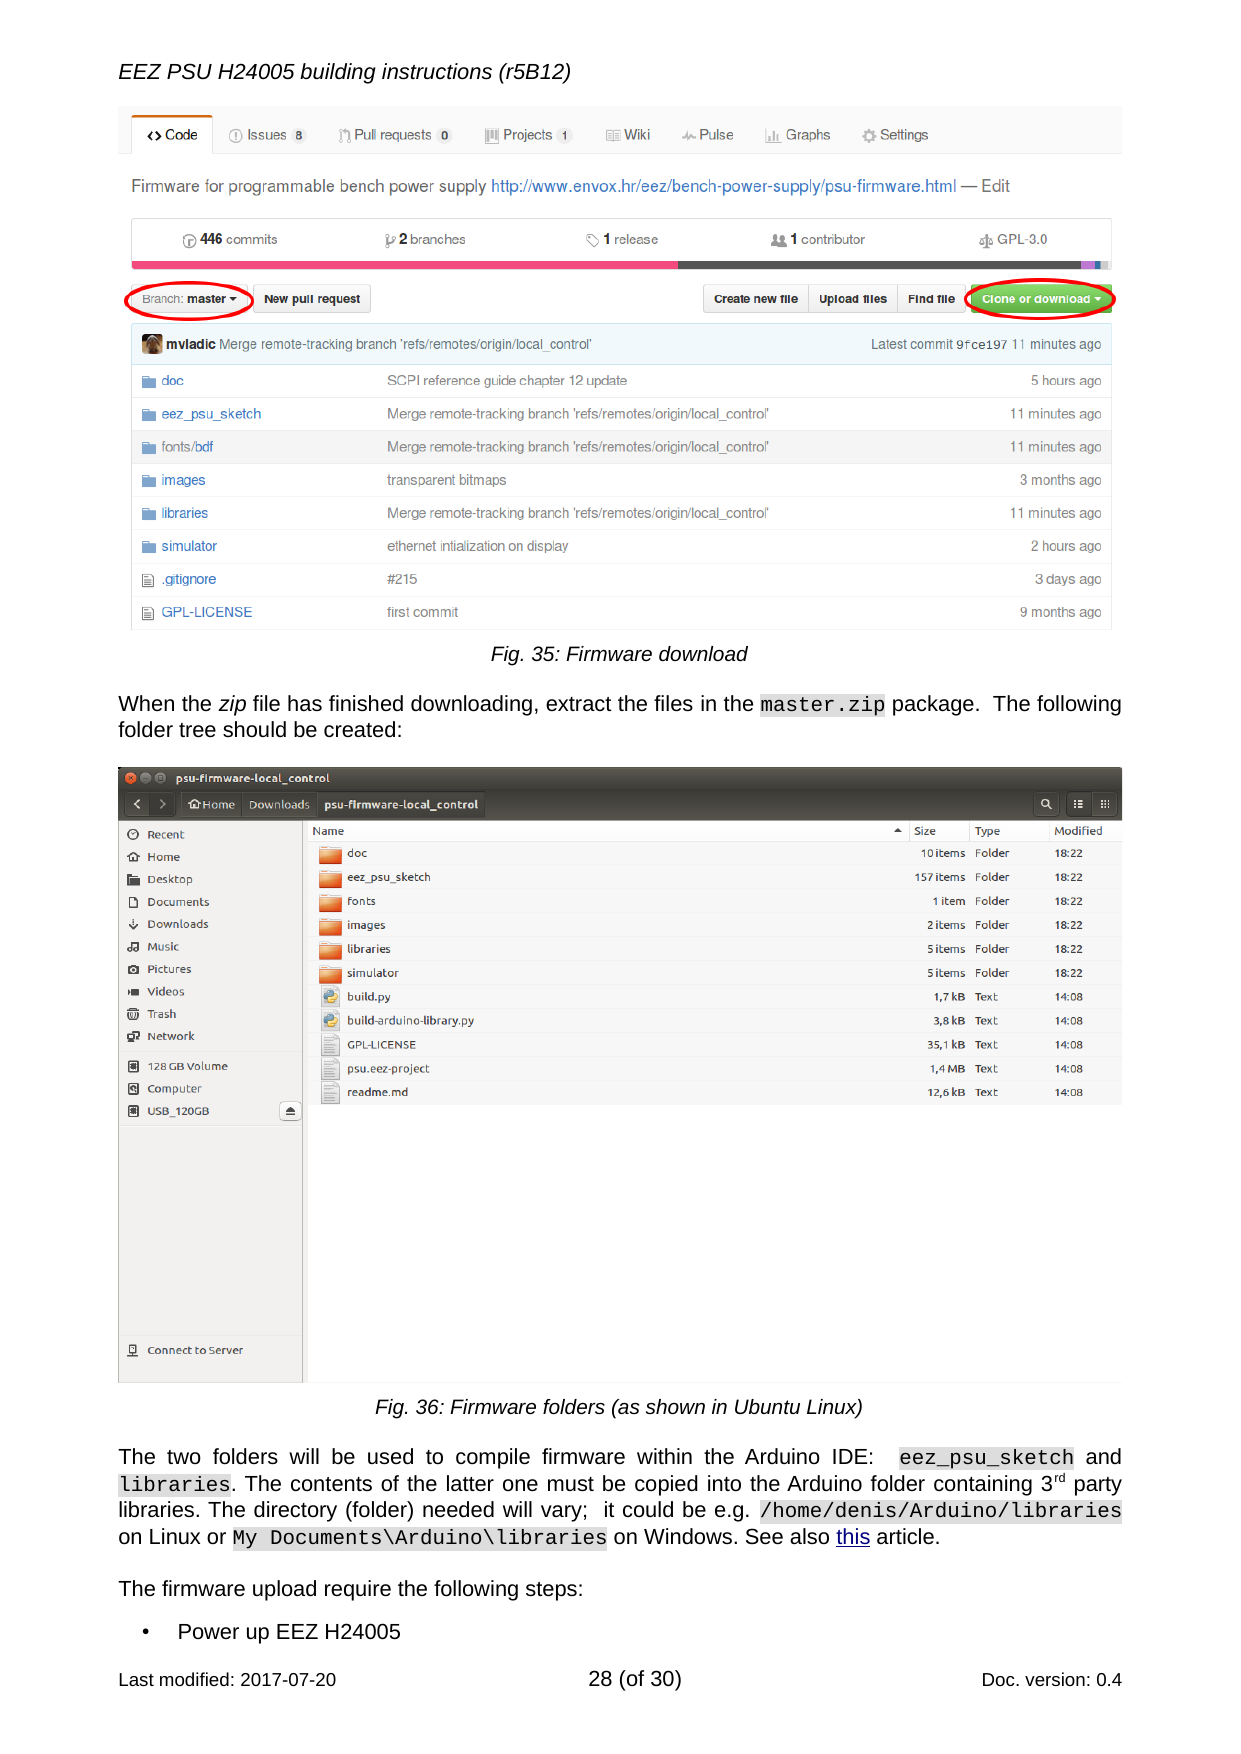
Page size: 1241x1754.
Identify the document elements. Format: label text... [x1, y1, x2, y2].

text When the zip file has finished downloading, extract the files in the master.zip package. The following folder tree should be created: [118, 691, 1122, 743]
text Fig. 35: Firmware download [118, 630, 1122, 665]
text The firmware upload require the following steps: [118, 1576, 1122, 1601]
list Power up EEZ H24005 [142, 1619, 1110, 1644]
text The two folders will be used to compile firmware within the Arduino IDE: eez_psu_sketch and libraries. The contents of the latter one must be copied into the Arduino folder containing 3rd party libraries. The directory (folder) needed will vary; it could be e.g. /home/denis/Arduino/libraries on Linux or My Documents\Arduino\libraries on Windows. See also this article. [118, 1444, 1122, 1551]
text Fig. 36: Firmware folders (as shown in Ubuntu Linux) [118, 1383, 1122, 1418]
picture [118, 106, 1123, 630]
picture [118, 767, 1123, 1383]
